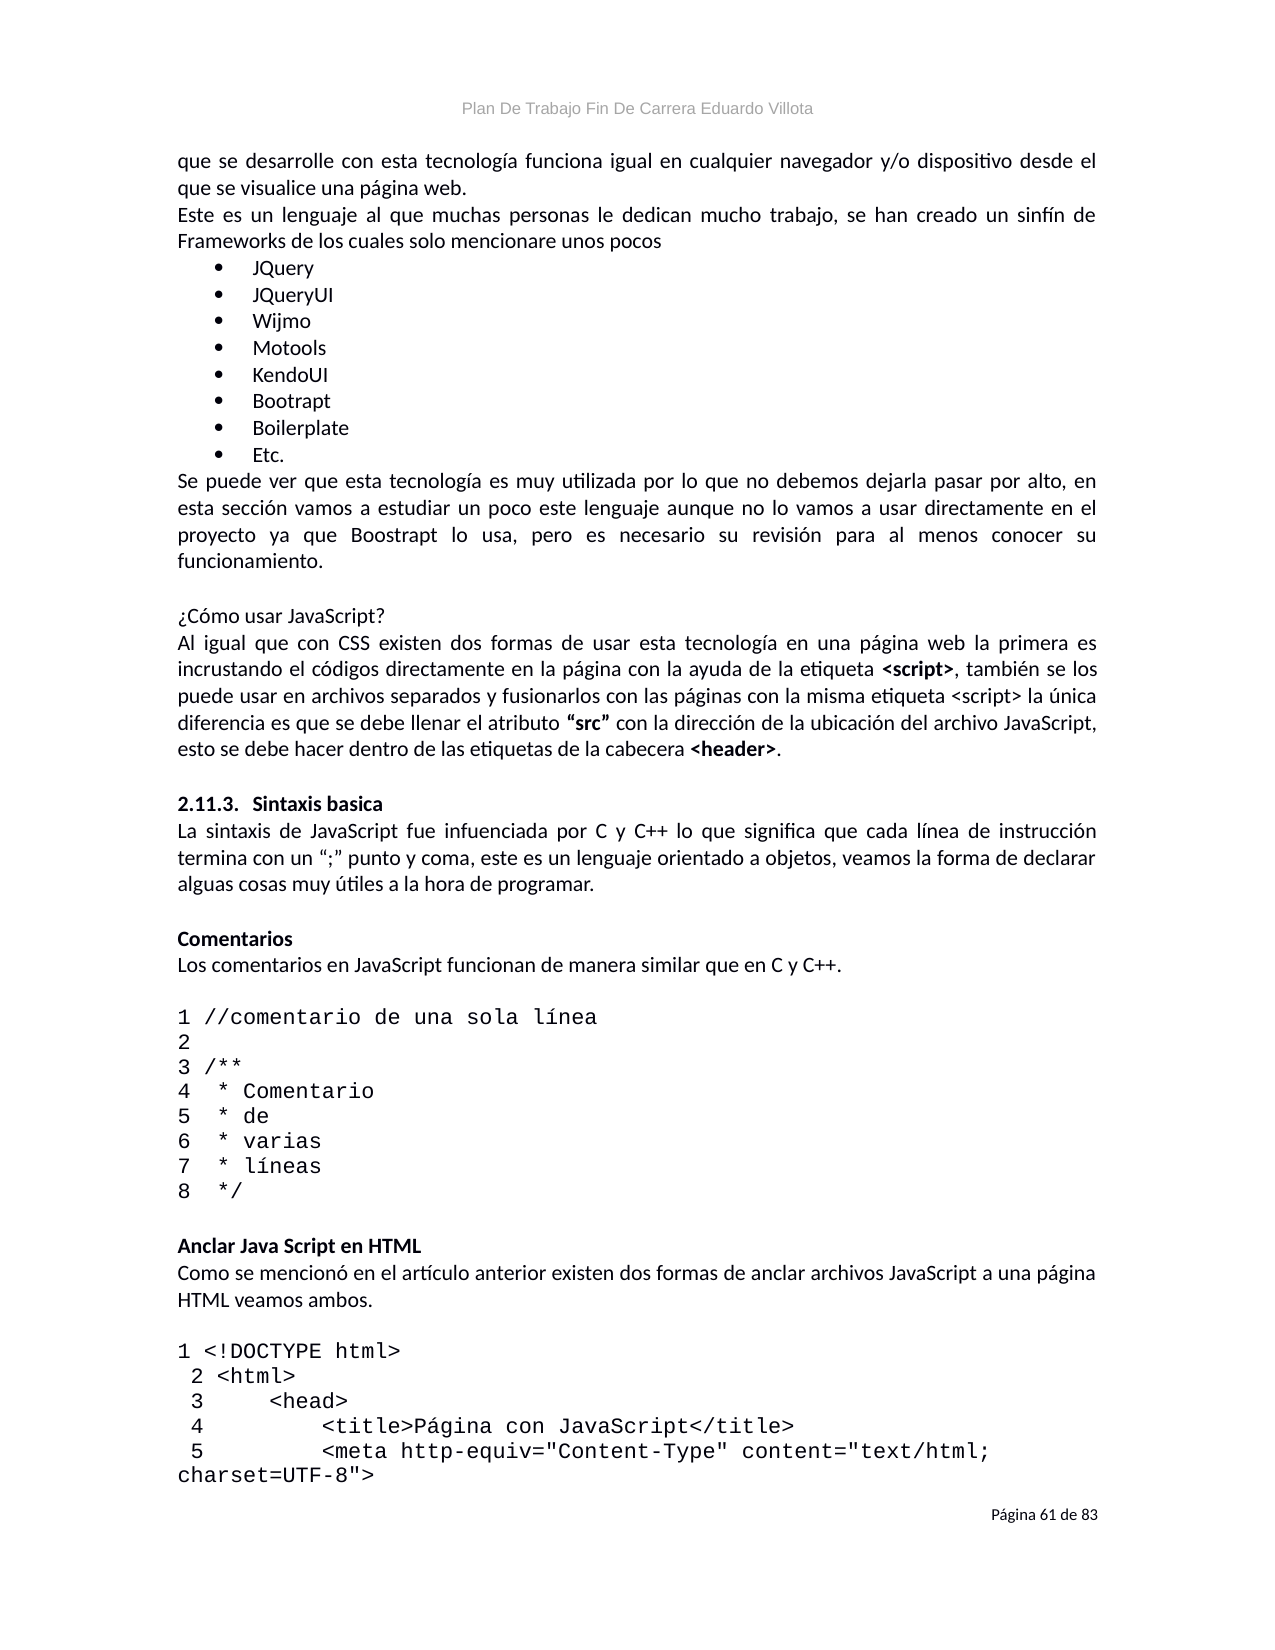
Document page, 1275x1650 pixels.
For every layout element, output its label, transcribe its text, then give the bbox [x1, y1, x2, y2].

text Comentarios [177, 925, 1098, 952]
list Etc. [215, 441, 1098, 468]
text Los comentarios en JavaScript funcionan de manera similar que en C y C++. [177, 952, 1098, 978]
text La sintaxis de JavaScript fue infuenciada por C y C++ lo que significa que cada línea de instrucción termina con un “;” punto y coma, este es un lenguaje orientado a objetos, veamos la forma de declarar alguas cosas muy útiles a la hora de programar. [177, 817, 1098, 897]
text 4 * Comentario [177, 1081, 1098, 1106]
text Se puede ver que esta tecnología es muy utilizada por lo que no debemos dejarla pasar por alto, en esta sección vamos a estudiar un poco este lenguaje aunque no lo vamos a usar directamente en el proyecto ya que Boostrapt lo usa, pero es necesario su revisión para al menos conocer su funcionamiento. [177, 468, 1098, 574]
text 3 /** [177, 1056, 1098, 1081]
text 3 <head> [177, 1390, 1098, 1415]
text Este es un lenguaje al que muchas personas le dedican mucho trabajo, se han creado un sinfín de Frameworks de los cuales solo mencionare unos pocos [177, 201, 1098, 254]
text que se desarrolle con esta tecnología funciona igual en cualquier navegador y/o dispositivo desde el que se visualice una página web. [177, 148, 1098, 201]
list Wijmo [215, 308, 1098, 334]
text ¿Cómo usar JavaScript? [177, 602, 1098, 629]
text 7 * líneas [177, 1155, 1098, 1180]
text 1 //comentario de una sola línea [177, 1006, 1098, 1031]
list JQuery [215, 254, 1098, 281]
text 2 <html> [177, 1366, 1098, 1390]
text Como se mencionó en el artículo anterior existen dos formas de anclar archivos JavaScript a una página HTML veamos ambos. [177, 1259, 1098, 1313]
text 4 <title>Página con JavaScript</title> [177, 1415, 1098, 1440]
list Motools [215, 334, 1098, 361]
text 5 * de [177, 1106, 1098, 1130]
list JQueryUI [215, 281, 1098, 308]
text 1 <!DOCTYPE html> [177, 1341, 1098, 1366]
list Bootrapt [215, 388, 1098, 414]
text Al igual que con CSS existen dos formas de usar esta tecnología en una página web la primera es incrustando el códigos directamente en la página con la ayuda de la etiqueta <script>, también se los puede usar en archivos separados y fusionarlos con las páginas con la misma etiqueta <script> la única diferencia es que se debe llenar el atributo “src” con la dirección de la ubicación del archivo JavaScript, esto se debe hacer dentro de las etiquetas de la cabecera <header>. [177, 629, 1098, 762]
text 8 */ [177, 1180, 1098, 1205]
text Anclar Java Script en HTML [177, 1233, 1098, 1259]
text 2 [177, 1031, 1098, 1056]
list KendoUI [215, 361, 1098, 388]
text 6 * varias [177, 1130, 1098, 1155]
text 2.11.3. Sintaxis basica [177, 790, 1098, 817]
text 5 <meta http-equiv="Content-Type" content="text/html; charset=UTF-8"> [177, 1440, 1098, 1489]
list Boilerplate [215, 414, 1098, 441]
